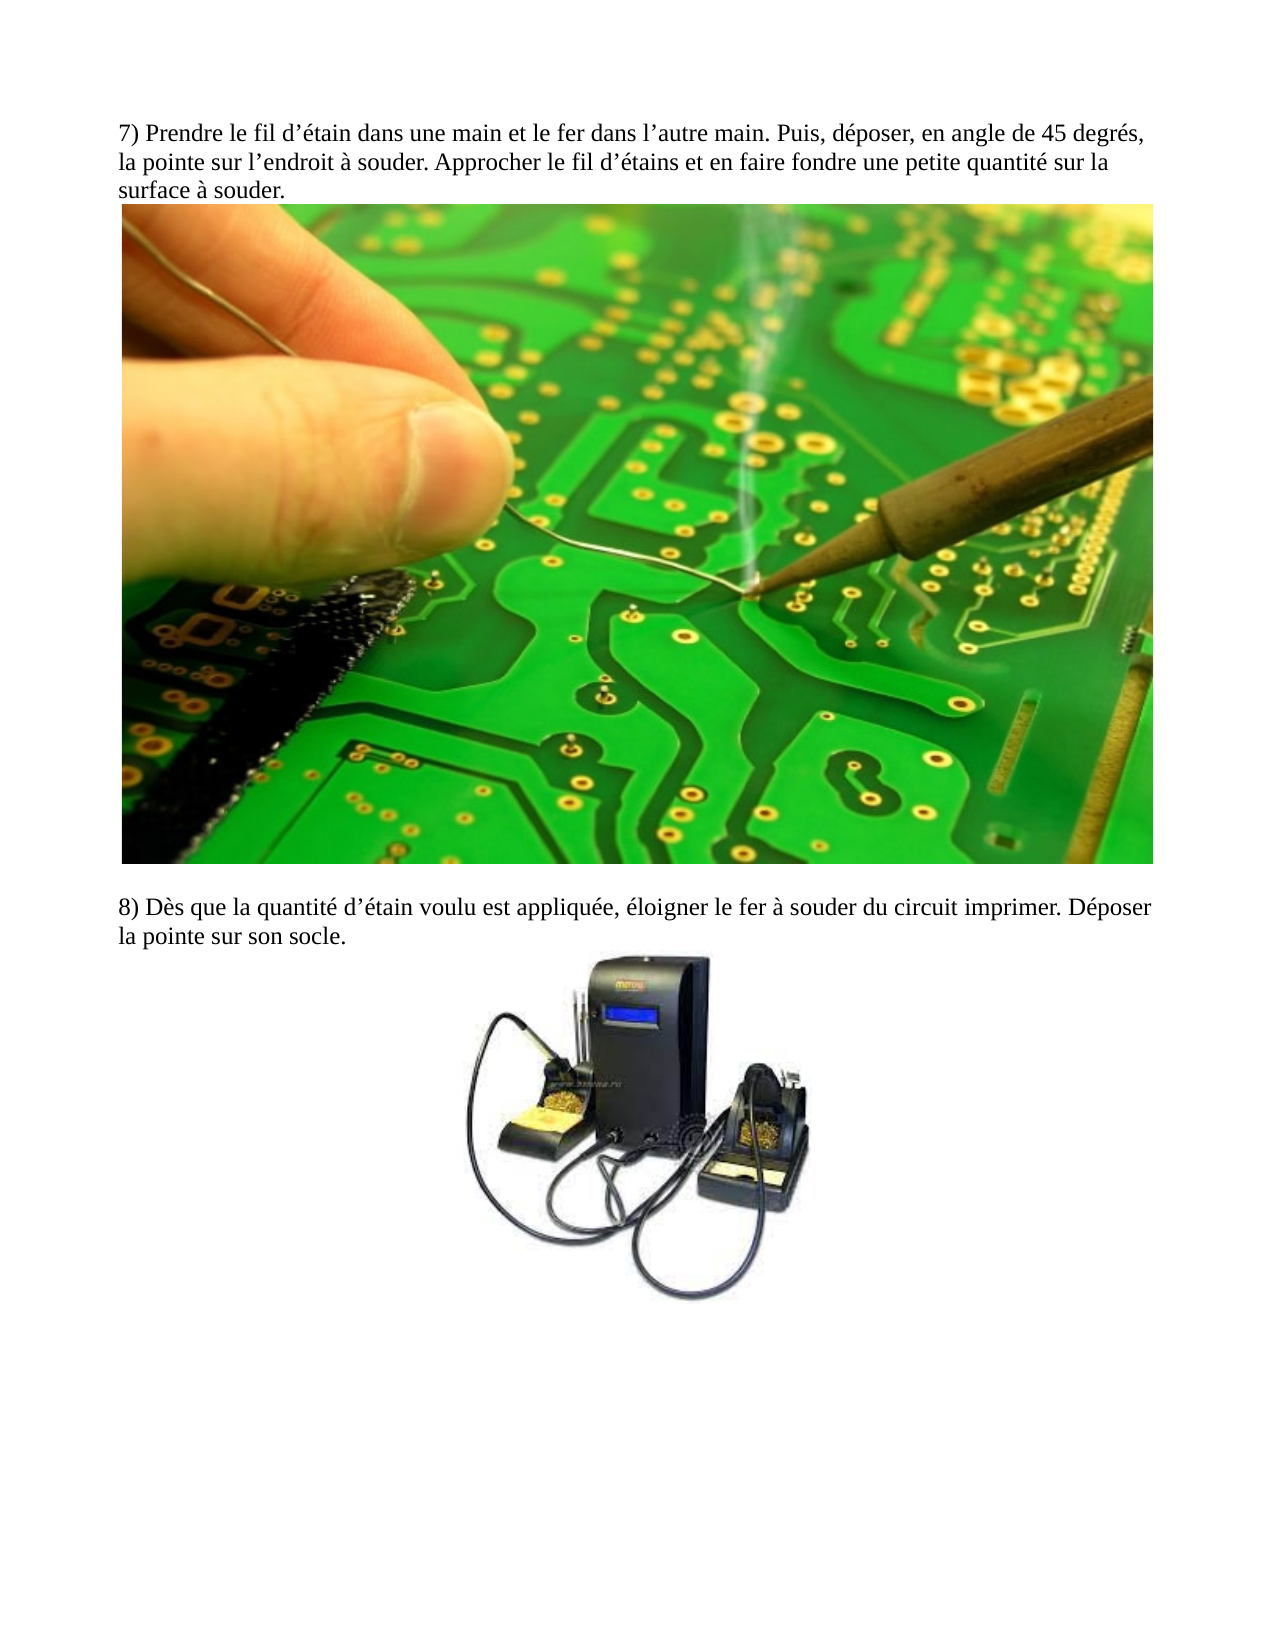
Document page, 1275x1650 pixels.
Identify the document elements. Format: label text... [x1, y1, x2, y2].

picture [121, 204, 1154, 864]
picture [463, 950, 812, 1304]
text 8) Dès que la quantité d’étain voulu est appliquée, éloigner le fer à souder du circuit imprimer. Déposer la pointe sur son socle. [118, 892, 1157, 950]
text 7) Prendre le fil d’étain dans une main et le fer dans l’autre main. Puis, déposer, en angle de 45 degrés, la pointe sur l’endroit à souder. Approcher le fil d’étains et en faire fondre une petite quantité sur la surface à souder. [118, 118, 1157, 204]
